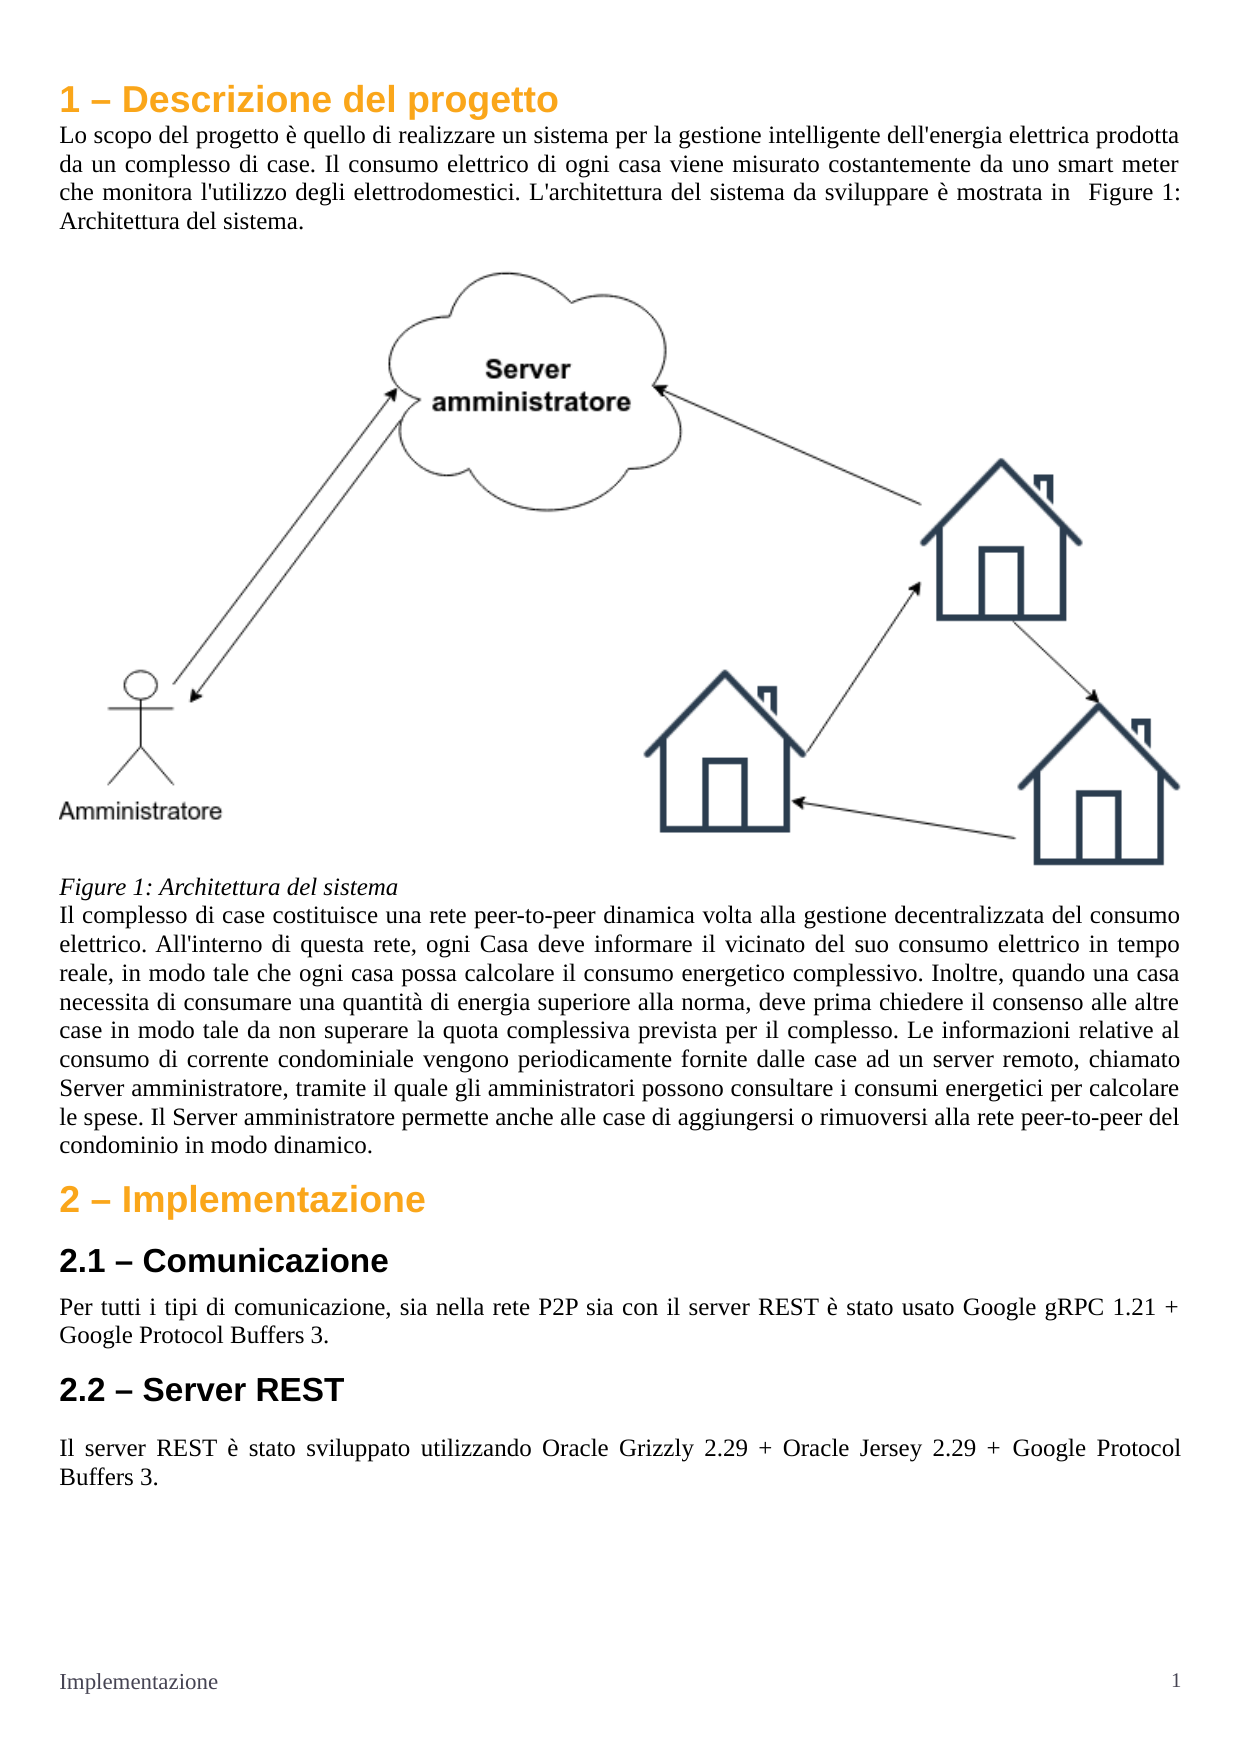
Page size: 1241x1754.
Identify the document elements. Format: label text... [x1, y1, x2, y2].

picture [59, 247, 1182, 867]
text Il server REST è stato sviluppato utilizzando Oracle Grizzly 2.29 + Oracle Jersey 2.29 + Google Protocol Buffers 3. [59, 1433, 1181, 1490]
subtitle Descrizione del progetto [59, 77, 1181, 120]
subtitle Implementazione [59, 1177, 1181, 1220]
subtitle Server REST [59, 1370, 1181, 1408]
subtitle Comunicazione [59, 1241, 1181, 1279]
text Il complesso di case costituisce una rete peer-to-peer dinamica volta alla gestione decentralizzata del consumo elettrico. All'interno di questa rete, ogni Casa deve informare il vicinato del suo consumo elettrico in tempo reale, in modo tale che ogni casa possa calcolare il consumo energetico complessivo. Inoltre, quando una casa necessita di consumare una quantità di energia superiore alla norma, deve prima chiedere il consenso alle altre case in modo tale da non superare la quota complessiva prevista per il complesso. Le informazioni relative al consumo di corrente condominiale vengono periodicamente fornite dalle case ad un server remoto, chiamato Server amministratore, tramite il quale gli amministratori possono consultare i consumi energetici per calcolare le spese. Il Server amministratore permette anche alle case di aggiungersi o rimuoversi alla rete peer-to-peer del condominio in modo dinamico. [59, 900, 1181, 1159]
text Lo scopo del progetto è quello di realizzare un sistema per la gestione intelligente dell'energia elettrica prodotta da un complesso di case. Il consumo elettrico di ogni casa viene misurato costantemente da uno smart meter che monitora l'utilizzo degli elettrodomestici. L'architettura del sistema da sviluppare è mostrata in Figure 1: Architettura del sistema. [59, 120, 1181, 235]
text Per tutti i tipi di comunicazione, sia nella rete P2P sia con il server REST è stato usato Google gRPC 1.21 + Google Protocol Buffers 3. [59, 1292, 1181, 1349]
text Figure 1: Architettura del sistema [59, 867, 1181, 900]
